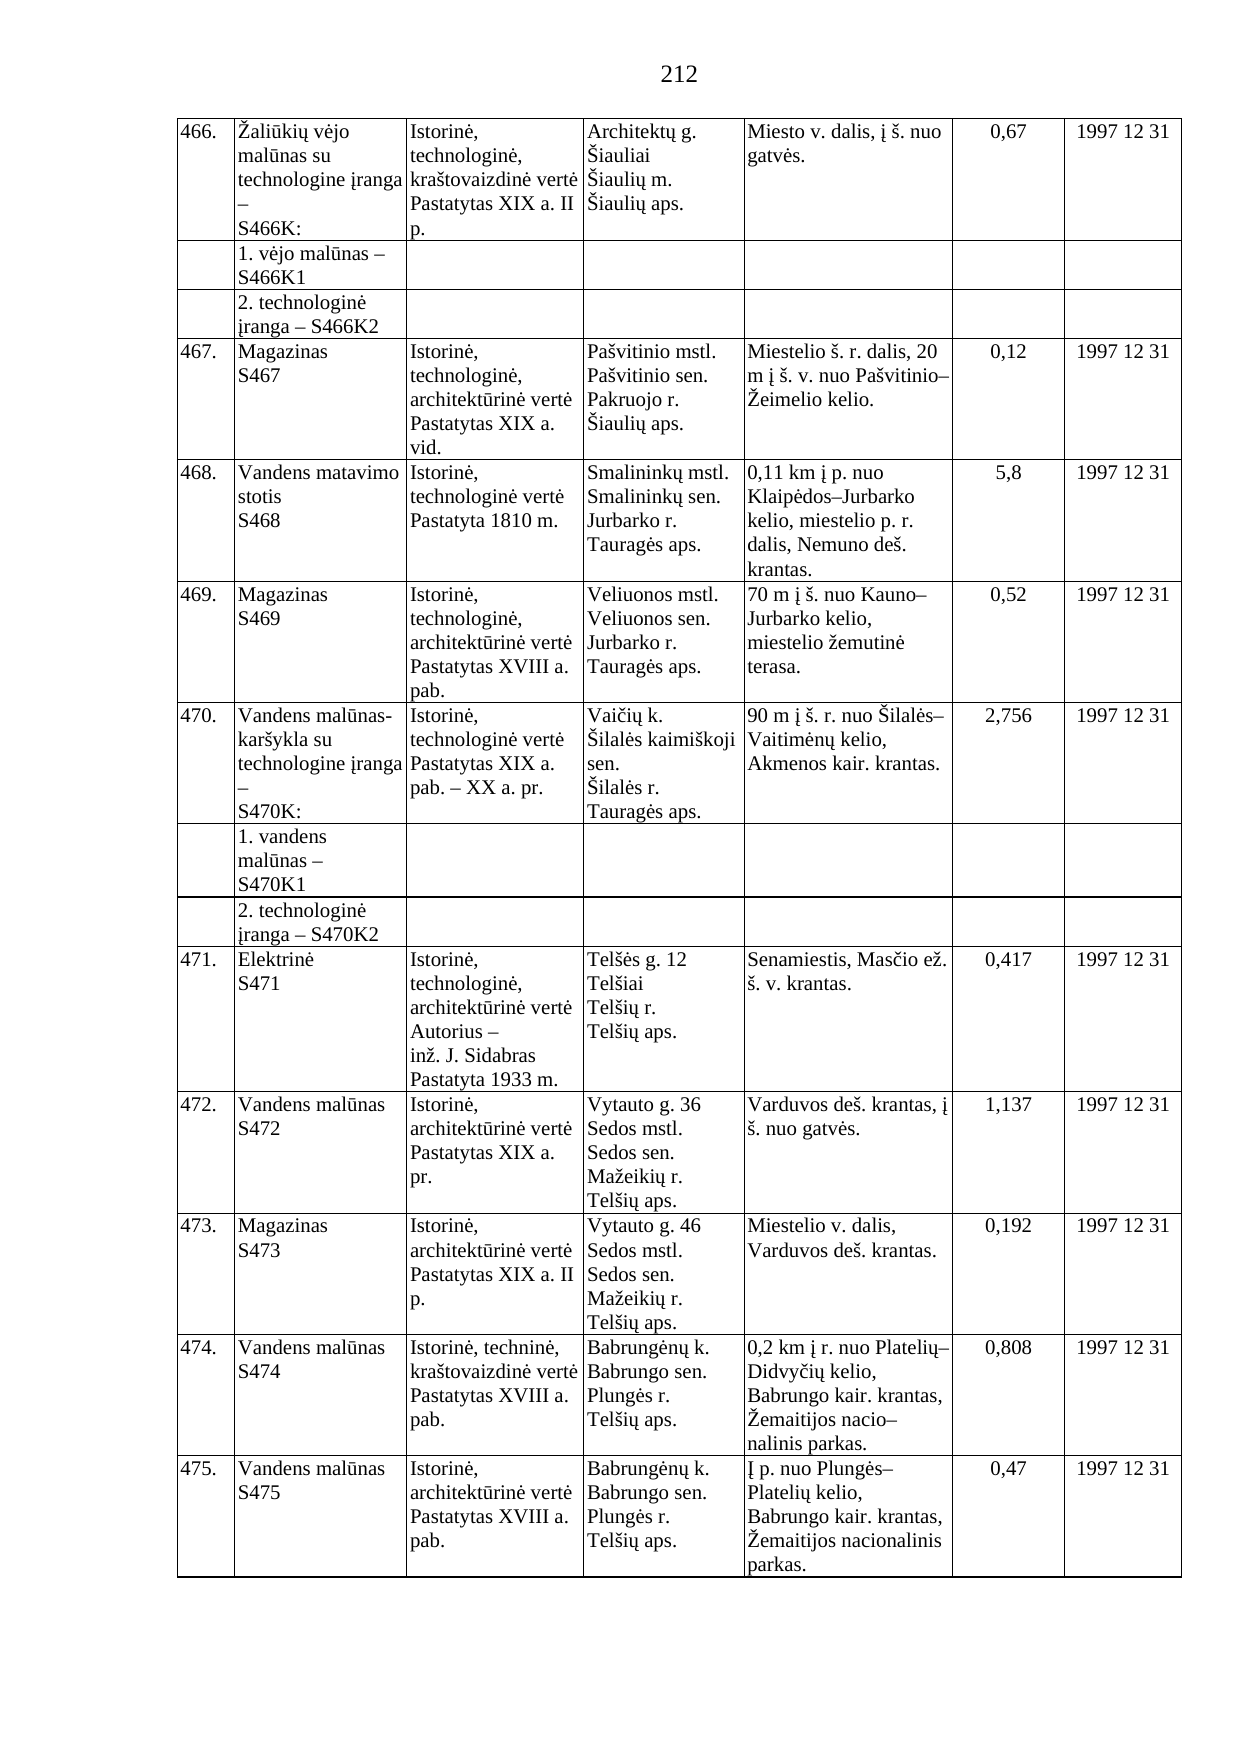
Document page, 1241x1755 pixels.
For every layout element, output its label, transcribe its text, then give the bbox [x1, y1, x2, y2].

table_cell Istorinė, architektūrinė vertė Pastatytas XIX a. pr. [407, 1092, 583, 1212]
table_cell 1. vandens malūnas – S470K1 [235, 824, 406, 896]
table_cell 1. vėjo malūnas – S466K1 [235, 241, 406, 289]
table_cell [407, 241, 583, 289]
table_cell 1997 12 31 [1065, 119, 1181, 239]
table_cell 471. [178, 947, 234, 1091]
table_cell 468. [178, 460, 234, 581]
table_cell Vandens malūnas S475 [235, 1456, 406, 1576]
table_cell 0,47 [953, 1456, 1064, 1576]
table_cell Istorinė, technologinė, architektūrinė vertė Pastatytas XVIII a. pab. [407, 582, 583, 702]
table_cell 0,808 [953, 1335, 1064, 1455]
table_cell [178, 824, 234, 896]
table_cell 0,11 km į p. nuo Klaipėdos–Jurbarko kelio, miestelio p. r. dalis, Nemuno deš. krantas. [745, 460, 952, 581]
table_cell Babrungėnų k. Babrungo sen. Plungės r. Telšių aps. [584, 1335, 744, 1455]
table_cell 474. [178, 1335, 234, 1455]
table_cell 472. [178, 1092, 234, 1212]
table_cell [745, 290, 952, 338]
table_cell 90 m į š. r. nuo Šilalės–Vaitimėnų kelio, Akmenos kair. krantas. [745, 703, 952, 823]
table_cell 1997 12 31 [1065, 947, 1181, 1091]
table_cell 1997 12 31 [1065, 1214, 1181, 1334]
table_cell 469. [178, 582, 234, 702]
table_cell Pašvitinio mstl. Pašvitinio sen. Pakruojo r. Šiaulių aps. [584, 339, 744, 459]
table_cell Istorinė, technologinė, architektūrinė vertė Autorius – inž. J. Sidabras Pastatyta 1933 m. [407, 947, 583, 1091]
table_cell Istorinė, technologinė vertė Pastatyta 1810 m. [407, 460, 583, 581]
table_cell 5,8 [953, 460, 1064, 581]
table_cell 475. [178, 1456, 234, 1576]
table_cell Istorinė, architektūrinė vertė Pastatytas XVIII a. pab. [407, 1456, 583, 1576]
table_cell Vytauto g. 46 Sedos mstl. Sedos sen. Mažeikių r. Telšių aps. [584, 1214, 744, 1334]
table_cell [953, 290, 1064, 338]
table_cell Vaičių k. Šilalės kaimiškoji sen. Šilalės r. Tauragės aps. [584, 703, 744, 823]
table_cell 473. [178, 1214, 234, 1334]
table_cell Magazinas S473 [235, 1214, 406, 1334]
table_cell [953, 241, 1064, 289]
table_cell 0,417 [953, 947, 1064, 1091]
table_cell 0,67 [953, 119, 1064, 239]
table_cell [953, 898, 1064, 946]
table_cell [745, 898, 952, 946]
table_cell Vandens malūnas-karšykla su technologine įranga – S470K: [235, 703, 406, 823]
table_cell Telšės g. 12 Telšiai Telšių r. Telšių aps. [584, 947, 744, 1091]
table_cell 2,756 [953, 703, 1064, 823]
table_cell 70 m į š. nuo Kauno–Jurbarko kelio, miestelio žemutinė terasa. [745, 582, 952, 702]
table_cell Į p. nuo Plungės–Platelių kelio, Babrungo kair. krantas, Žemaitijos nacionalinis parkas. [745, 1456, 952, 1576]
table_cell [953, 824, 1064, 896]
table_cell 1997 12 31 [1065, 582, 1181, 702]
table_cell 0,52 [953, 582, 1064, 702]
table_cell [584, 290, 744, 338]
table_cell [407, 898, 583, 946]
table_cell Vytauto g. 36 Sedos mstl. Sedos sen. Mažeikių r. Telšių aps. [584, 1092, 744, 1212]
table_cell [407, 824, 583, 896]
table_cell 1997 12 31 [1065, 1335, 1181, 1455]
table_cell Istorinė, architektūrinė vertė Pastatytas XIX a. II p. [407, 1214, 583, 1334]
table_cell 466. [178, 119, 234, 239]
table_cell Elektrinė S471 [235, 947, 406, 1091]
table_cell [745, 241, 952, 289]
table_cell 1997 12 31 [1065, 1456, 1181, 1576]
table_cell Istorinė, techninė, kraštovaizdinė vertė Pastatytas XVIII a. pab. [407, 1335, 583, 1455]
table_cell Istorinė, technologinė, kraštovaizdinė vertė Pastatytas XIX a. II p. [407, 119, 583, 239]
table_cell Miesto v. dalis, į š. nuo gatvės. [745, 119, 952, 239]
table_cell Miestelio š. r. dalis, 20 m į š. v. nuo Pašvitinio–Žeimelio kelio. [745, 339, 952, 459]
table_cell Magazinas S469 [235, 582, 406, 702]
table_cell 470. [178, 703, 234, 823]
table_cell Babrungėnų k. Babrungo sen. Plungės r. Telšių aps. [584, 1456, 744, 1576]
table_cell 1997 12 31 [1065, 339, 1181, 459]
table_cell Miestelio v. dalis, Varduvos deš. krantas. [745, 1214, 952, 1334]
table_cell 1997 12 31 [1065, 703, 1181, 823]
table_cell Senamiestis, Masčio ež. š. v. krantas. [745, 947, 952, 1091]
table_cell Žaliūkių vėjo malūnas su technologine įranga – S466K: [235, 119, 406, 239]
table_cell Veliuonos mstl. Veliuonos sen. Jurbarko r. Tauragės aps. [584, 582, 744, 702]
table_cell [178, 241, 234, 289]
table_cell Architektų g. Šiauliai Šiaulių m. Šiaulių aps. [584, 119, 744, 239]
table_cell Smalininkų mstl. Smalininkų sen. Jurbarko r. Tauragės aps. [584, 460, 744, 581]
table_cell 467. [178, 339, 234, 459]
table_cell [1065, 290, 1181, 338]
table_cell 1,137 [953, 1092, 1064, 1212]
table_cell Vandens matavimo stotis S468 [235, 460, 406, 581]
table_cell Varduvos deš. krantas, į š. nuo gatvės. [745, 1092, 952, 1212]
table_cell 1997 12 31 [1065, 1092, 1181, 1212]
table_cell 0,192 [953, 1214, 1064, 1334]
table_cell [1065, 824, 1181, 896]
table_cell 0,12 [953, 339, 1064, 459]
table_cell 1997 12 31 [1065, 460, 1181, 581]
table_cell [1065, 241, 1181, 289]
table_cell 0,2 km į r. nuo Platelių–Didvyčių kelio, Babrungo kair. krantas, Žemaitijos nacio–nalinis parkas. [745, 1335, 952, 1455]
table_cell [745, 824, 952, 896]
table_cell [584, 824, 744, 896]
table_cell 2. technologinė įranga – S470K2 [235, 898, 406, 946]
table_cell Istorinė, technologinė vertė Pastatytas XIX a. pab. – XX a. pr. [407, 703, 583, 823]
table_cell Vandens malūnas S474 [235, 1335, 406, 1455]
table_cell [1065, 898, 1181, 946]
table_cell [407, 290, 583, 338]
table_cell Istorinė, technologinė, architektūrinė vertė Pastatytas XIX a. vid. [407, 339, 583, 459]
table_cell Vandens malūnas S472 [235, 1092, 406, 1212]
table_cell [584, 898, 744, 946]
table_cell Magazinas S467 [235, 339, 406, 459]
table_cell [178, 290, 234, 338]
table_cell [178, 898, 234, 946]
table_cell 2. technologinė įranga – S466K2 [235, 290, 406, 338]
table_cell [584, 241, 744, 289]
